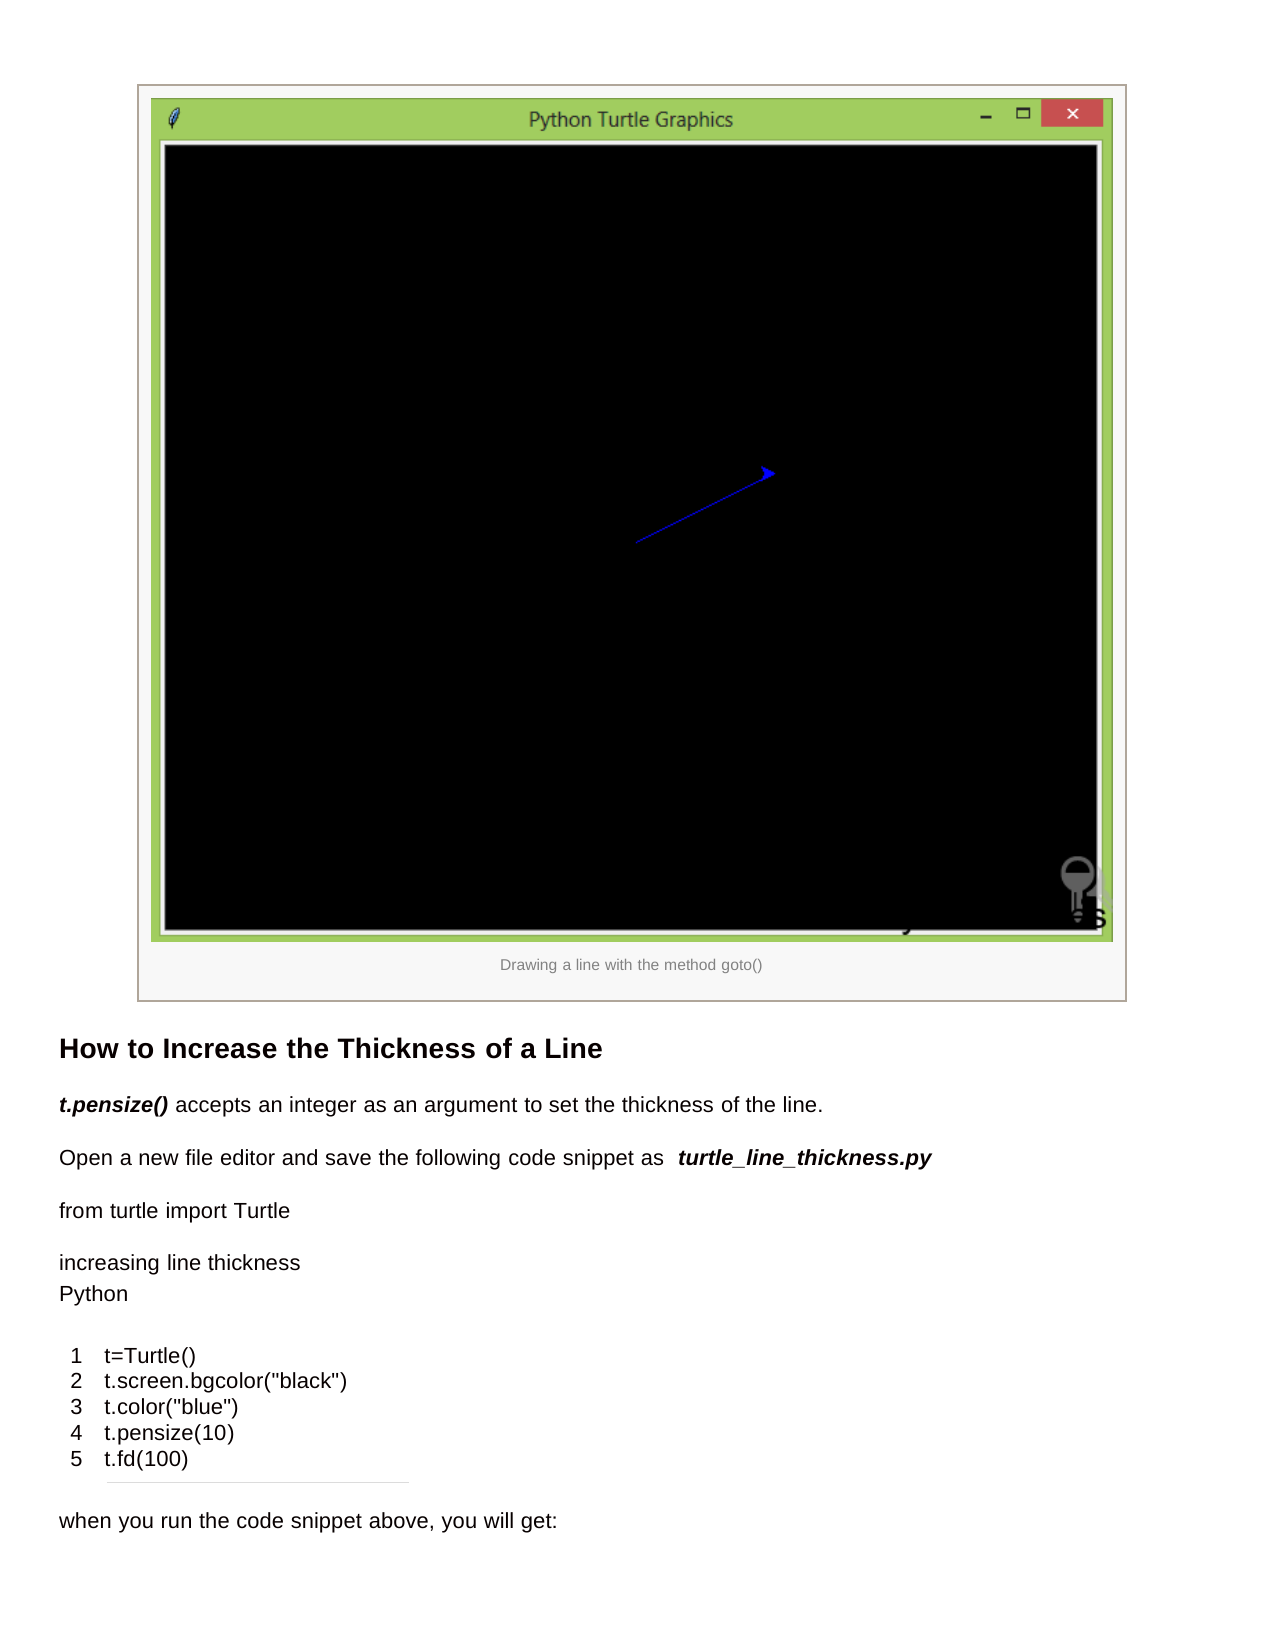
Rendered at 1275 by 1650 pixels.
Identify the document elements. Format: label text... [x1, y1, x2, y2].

text How to Increase the Thickness of a Line [59, 1032, 1229, 1064]
text 4 t.pensize(10) [70, 1419, 1229, 1445]
text Python [59, 1280, 1229, 1305]
picture [151, 98, 1113, 942]
text from turtle import Turtle increasing line thickness [59, 1171, 308, 1275]
text 5 t.fd(100) [70, 1445, 1229, 1470]
text 2 t.screen.bgcolor("black") [70, 1368, 1229, 1393]
text 3 t.color("blue") [70, 1394, 1229, 1419]
text when you run the code snippet above, you will get: [59, 1508, 1229, 1533]
text Open a new file editor and save the following code snippet as turtle_line_thickness.py [59, 1145, 1229, 1170]
text 1 t=Turtle() [70, 1343, 1229, 1368]
text t.pensize() accepts an integer as an argument to set the thickness of the line. [59, 1092, 1229, 1117]
